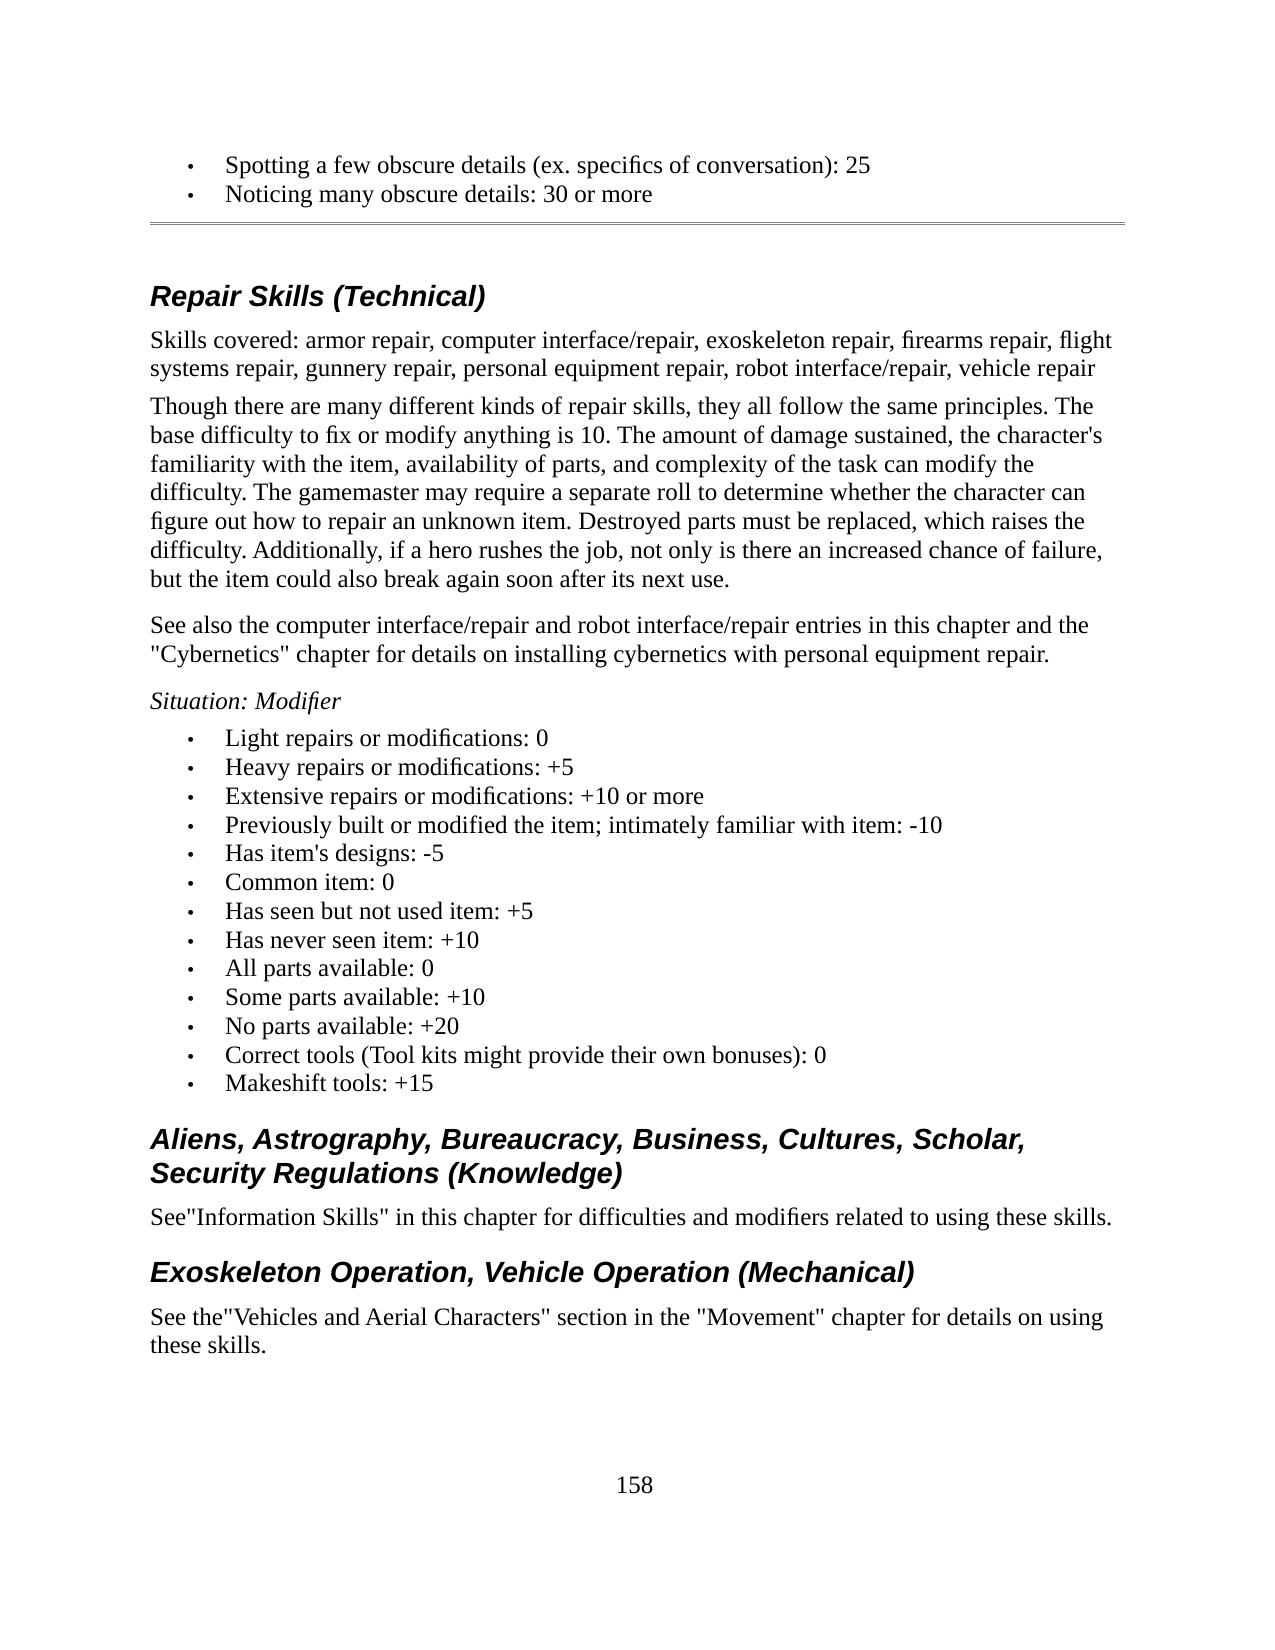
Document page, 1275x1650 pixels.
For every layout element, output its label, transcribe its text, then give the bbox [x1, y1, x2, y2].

list Has item's designs: -5 [187, 838, 1125, 867]
list Noticing many obscure details: 30 or more [187, 179, 1125, 207]
list All parts available: 0 [187, 953, 1125, 982]
list Has never seen item: +10 [187, 925, 1125, 953]
text Though there are many different kinds of repair skills, they all follow the same principles. The base difficulty to ﬁx or modify anything is 10. The amount of damage sustained, the character's familiarity with the item, availability of parts, and complexity of the task can modify the difficulty. The gamemaster may require a separate roll to determine whether the character can ﬁgure out how to repair an unknown item. Destroyed parts must be replaced, which raises the difficulty. Additionally, if a hero rushes the job, not only is there an increased chance of failure, but the item could also break again soon after its next use. [150, 391, 1125, 592]
list Spotting a few obscure details (ex. speciﬁcs of conversation): 25 [187, 150, 1125, 179]
list Some parts available: +10 [187, 982, 1125, 1011]
text See"Information Skills" in this chapter for difficulties and modiﬁers related to using these skills. [150, 1202, 1125, 1231]
list Previously built or modified the item; intimately familiar with item: -10 [187, 810, 1125, 838]
subtitle Repair Skills (Technical) [150, 279, 1125, 312]
text See the"Vehicles and Aerial Characters" section in the "Movement" chapter for details on using these skills. [150, 1302, 1125, 1359]
text Situation: Modiﬁer [150, 686, 1125, 714]
list Has seen but not used item: +5 [187, 896, 1125, 925]
list Light repairs or modiﬁcations: 0 [187, 723, 1125, 752]
subtitle Aliens, Astrography, Bureaucracy, Business, Cultures, Scholar, Security Regulations (Knowledge) [150, 1122, 1125, 1189]
text Skills covered: armor repair, computer interface/repair, exoskeleton repair, ﬁrearms repair, ﬂight systems repair, gunnery repair, personal equipment repair, robot interface/repair, vehicle repair [150, 325, 1125, 382]
list Extensive repairs or modiﬁcations: +10 or more [187, 781, 1125, 810]
text See also the computer interface/repair and robot interface/repair entries in this chapter and the "Cybernetics" chapter for details on installing cybernetics with personal equipment repair. [150, 610, 1125, 668]
list Heavy repairs or modiﬁcations: +5 [187, 752, 1125, 781]
list Makeshift tools: +15 [187, 1068, 1125, 1097]
list No parts available: +20 [187, 1011, 1125, 1040]
list Common item: 0 [187, 867, 1125, 896]
list Correct tools (Tool kits might provide their own bonuses): 0 [187, 1040, 1125, 1068]
subtitle Exoskeleton Operation, Vehicle Operation (Mechanical) [150, 1256, 1125, 1289]
